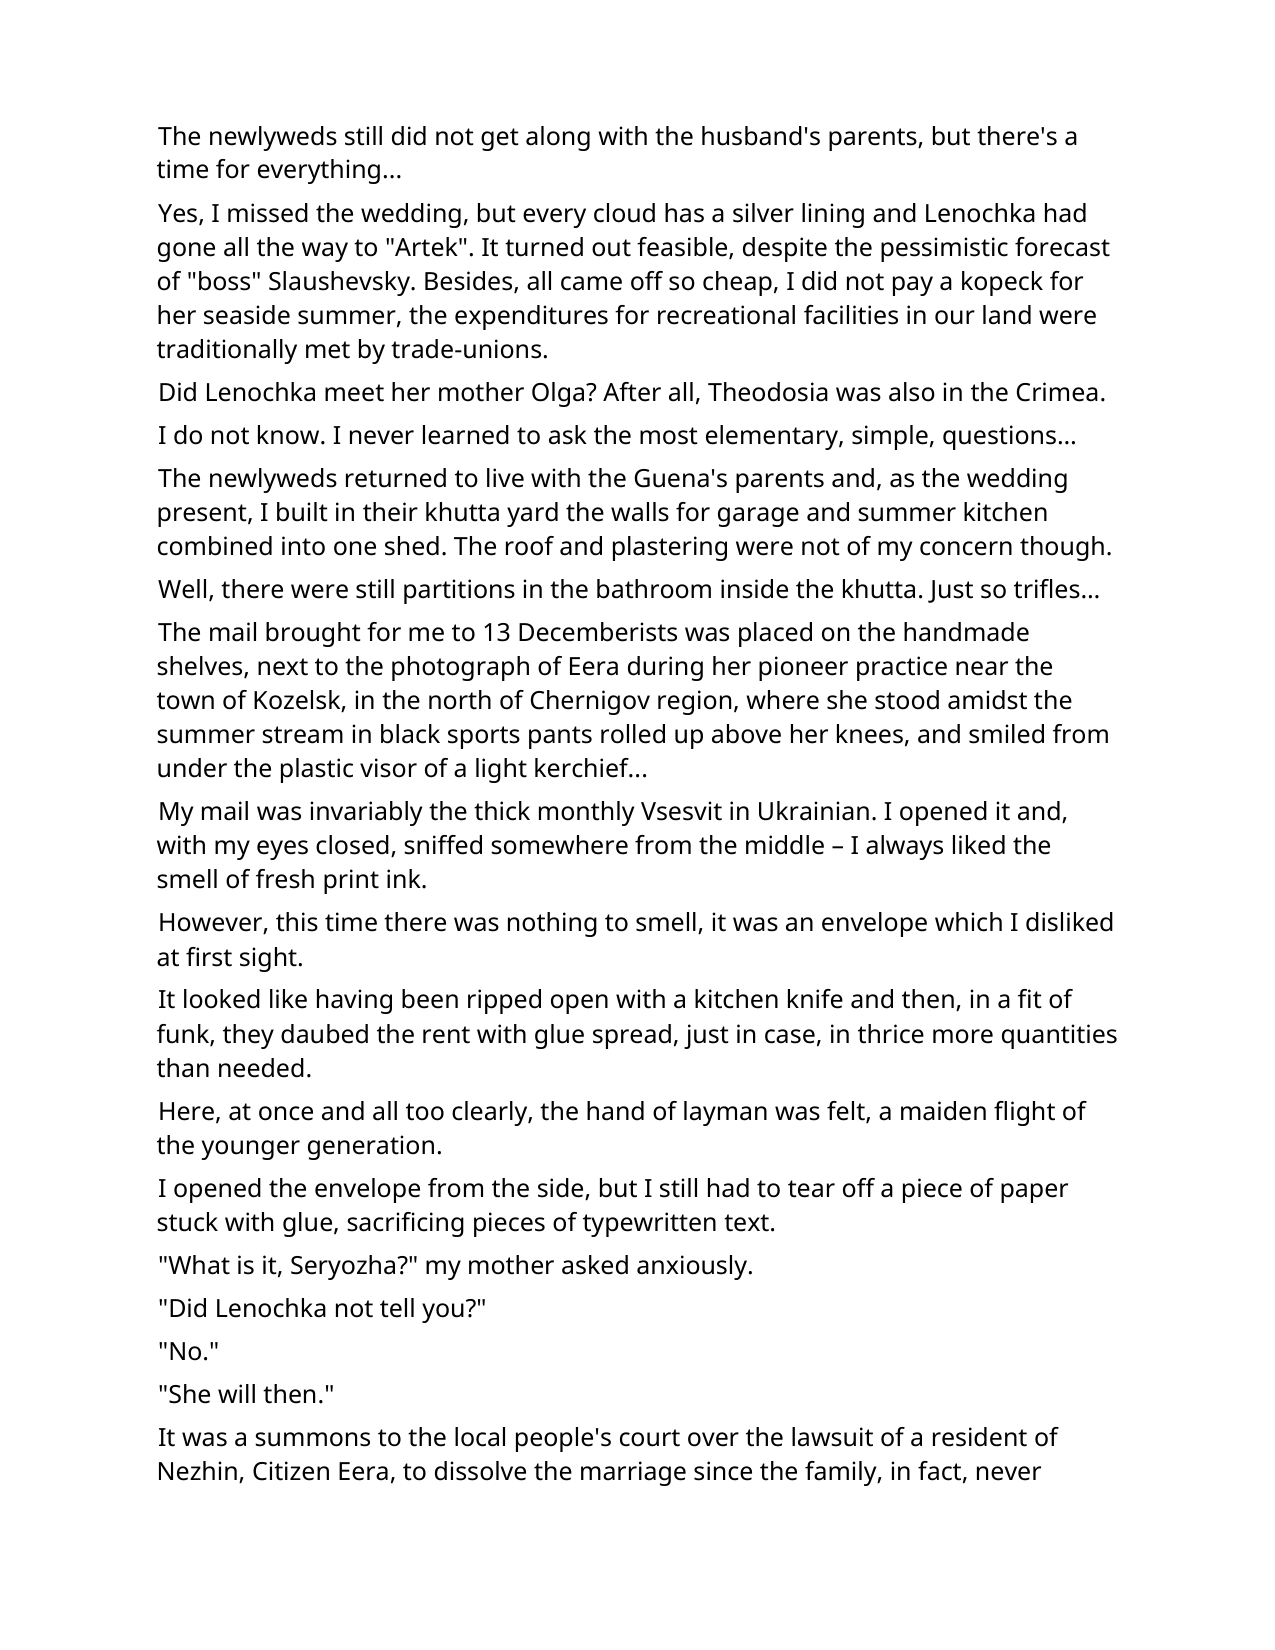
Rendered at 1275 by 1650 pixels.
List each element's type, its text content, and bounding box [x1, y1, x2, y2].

text I opened the envelope from the side, but I still had to tear off a piece of paper stuck with glue, sacrificing pieces of typewritten text. [156, 1170, 1118, 1238]
text The mail brought for me to 13 Decemberists was placed on the handmade shelves, next to the photograph of Eera during her pioneer practice near the town of Kozelsk, in the north of Chernigov region, where she stood amidst the summer stream in black sports pants rolled up above her knees, and smiled from under the plastic visor of a light kerchief... [156, 615, 1118, 785]
text It looked like having been ripped open with a kitchen knife and then, in a fit of funk, they daubed the rent with glue spread, just in case, in thrice more quantities than needed. [156, 982, 1118, 1084]
text Did Lenochka meet her mother Olga? After all, Theodosia was also in the Crimea. [156, 374, 1118, 408]
text However, this time there was nothing to smell, it was an envelope which I disliked at first sight. [156, 905, 1118, 973]
text Here, at once and all too clearly, the hand of layman was felt, a maiden flight of the younger generation. [156, 1093, 1118, 1161]
text "Did Lenochka not tell you?" [156, 1291, 1118, 1324]
text Yes, I missed the wedding, but every cloud has a silver lining and Lenochka had gone all the way to "Artek". It turned out feasible, despite the pessimistic forecast of "boss" Slaushevsky. Besides, all came off so cheap, I did not pay a kopeck for her seaside summer, the expenditures for recreational facilities in our land were traditionally met by trade-unions. [156, 195, 1118, 366]
text I do not know. I never learned to ask the most elementary, simple, questions… [156, 417, 1118, 452]
text My mail was invariably the thick monthly Vsesvit in Ukrainian. I opened it and, with my eyes closed, sniffed somewhere from the middle – I always liked the smell of fresh print ink. [156, 794, 1118, 896]
text It was a summons to the local people's court over the lawsuit of a resident of Nezhin, Citizen Eera, to dissolve the marriage since the family, in fact, never [156, 1419, 1118, 1488]
text The newlyweds returned to live with the Guena's parents and, as the wedding present, I built in their khutta yard the walls for garage and summer kitchen combined into one shed. The roof and plastering were not of my concern though. [156, 461, 1118, 563]
text "No." [156, 1333, 1118, 1368]
text The newlyweds still did not get along with the husband's parents, but there's a time for everything... [156, 118, 1118, 186]
text Well, there were still partitions in the bathroom inside the khutta. Just so trifles… [156, 572, 1118, 606]
text "She will then." [156, 1377, 1118, 1411]
text "What is it, Seryozha?" my mother asked anxiously. [156, 1247, 1118, 1282]
